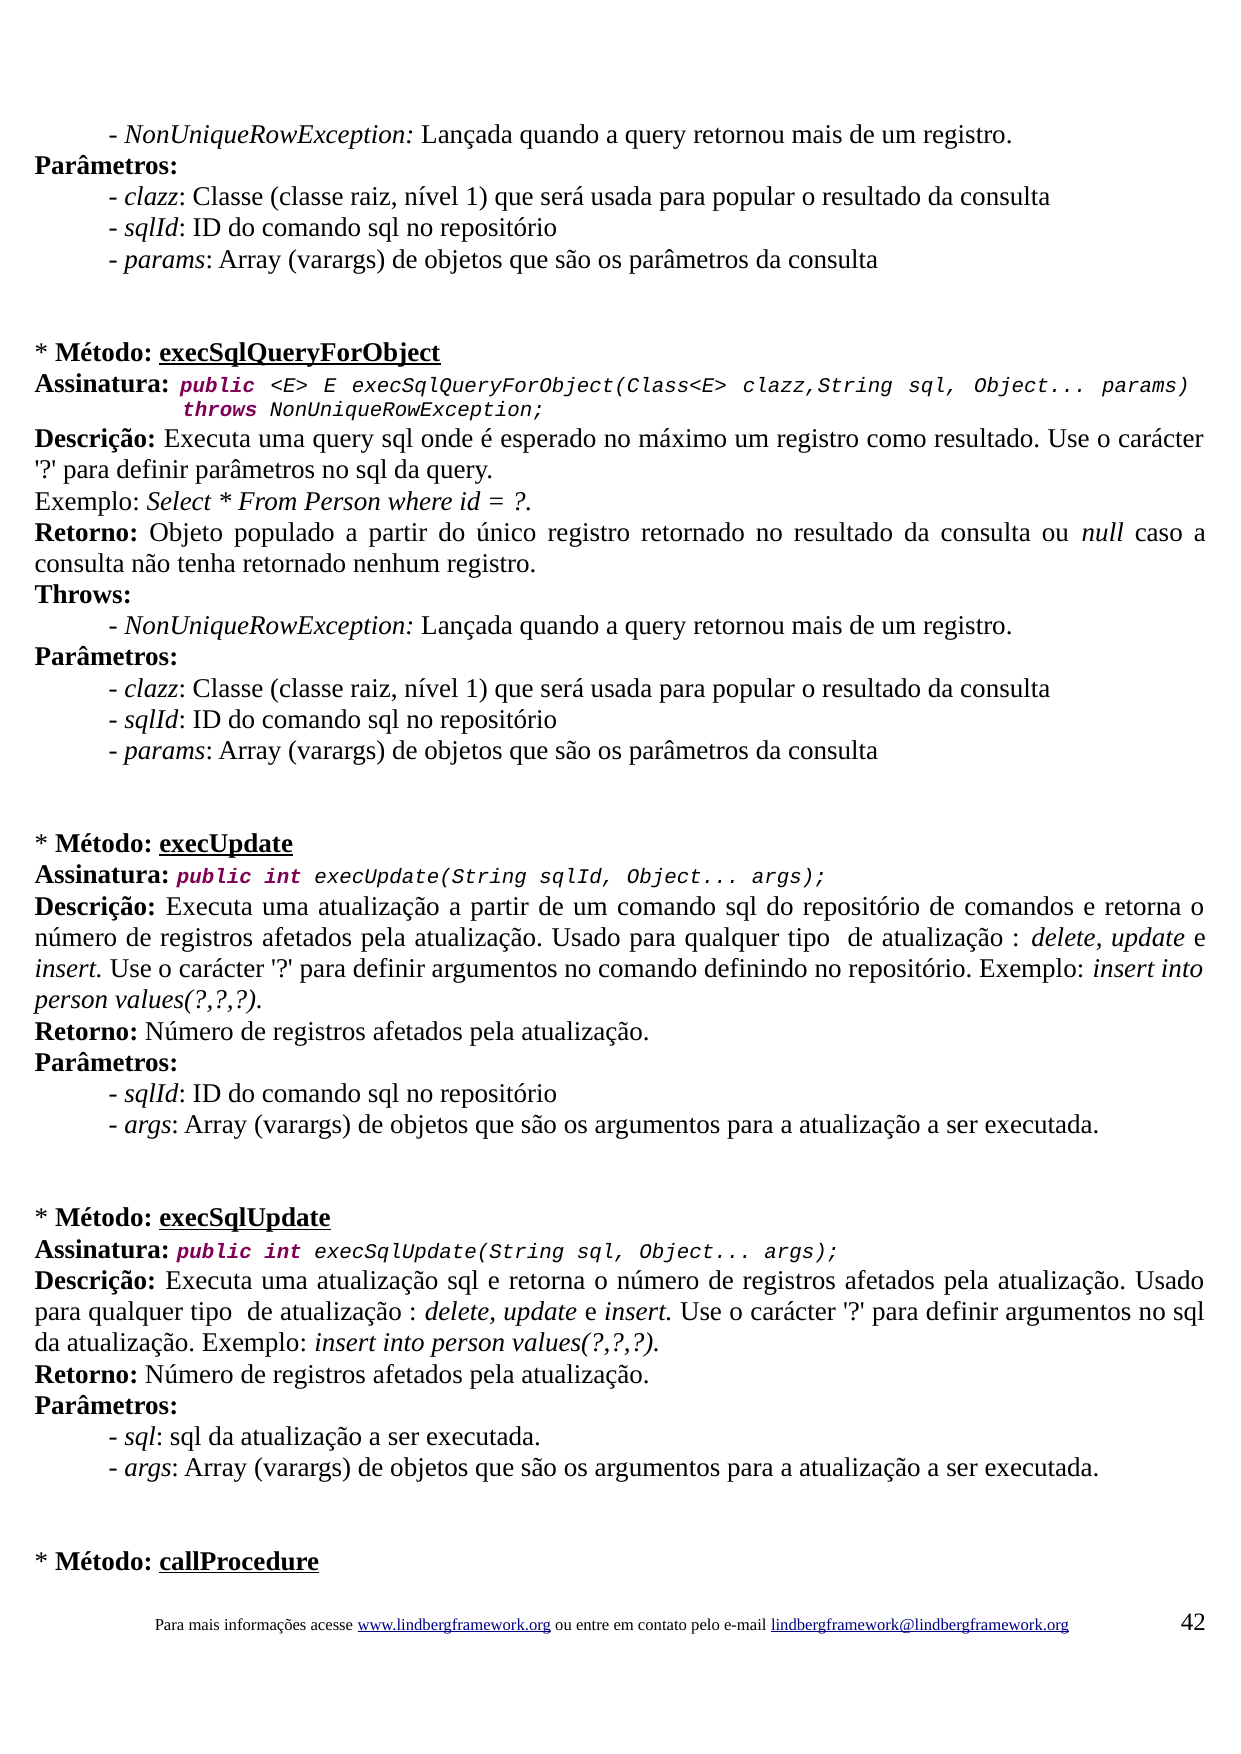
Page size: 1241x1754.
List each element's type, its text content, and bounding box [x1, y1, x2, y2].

text - args: Array (varargs) de objetos que são os argumentos para a atualização a ser executada. [34, 1108, 1206, 1139]
text Assinatura: public int execUpdate(String sqlId, Object... args); [34, 858, 1206, 890]
text * Método: execUpdate [34, 827, 1206, 858]
text - sqlId: ID do comando sql no repositório [34, 1077, 1206, 1108]
text Parâmetros: [34, 641, 1206, 672]
text Assinatura: public int execSqlUpdate(String sql, Object... args); [34, 1233, 1206, 1264]
text * Método: callProcedure [34, 1544, 1206, 1576]
text Parâmetros: [34, 1389, 1206, 1420]
text Throws: [34, 578, 1206, 609]
text - clazz: Classe (classe raiz, nível 1) que será usada para popular o resultado da consulta [34, 180, 1206, 212]
text * Método: execSqlQueryForObject [34, 336, 1206, 367]
text - sqlId: ID do comando sql no repositório [34, 212, 1206, 243]
text - args: Array (varargs) de objetos que são os argumentos para a atualização a ser executada. [34, 1451, 1206, 1482]
text Descrição: Executa uma atualização sql e retorna o número de registros afetados pela atualização. Usado para qualquer tipo de atualização : delete, update e insert. Use o carácter '?' para definir argumentos no sql da atualização. Exemplo: insert into person values(?,?,?). [34, 1264, 1206, 1358]
text - sql: sql da atualização a ser executada. [34, 1420, 1206, 1451]
text - NonUniqueRowException: Lançada quando a query retornou mais de um registro. [34, 118, 1206, 149]
text Retorno: Objeto populado a partir do único registro retornado no resultado da consulta ou null caso a consulta não tenha retornado nenhum registro. [34, 516, 1206, 578]
text Exemplo: Select * From Person where id = ?. [34, 485, 1206, 516]
text Retorno: Número de registros afetados pela atualização. [34, 1015, 1206, 1046]
text * Método: execSqlUpdate [34, 1202, 1206, 1233]
text Descrição: Executa uma atualização a partir de um comando sql do repositório de comandos e retorna o número de registros afetados pela atualização. Usado para qualquer tipo de atualização : delete, update e insert. Use o carácter '?' para definir argumentos no comando definindo no repositório. Exemplo: insert into person values(?,?,?). [34, 890, 1206, 1015]
text Parâmetros: [34, 1046, 1206, 1077]
text - params: Array (varargs) de objetos que são os parâmetros da consulta [34, 243, 1206, 274]
text Parâmetros: [34, 149, 1206, 180]
text Assinatura: public <E> E execSqlQueryForObject(Class<E> clazz,String sql, Object... params) throws NonUniqueRowException; [34, 367, 1206, 422]
text Retorno: Número de registros afetados pela atualização. [34, 1358, 1206, 1389]
text Descrição: Executa uma query sql onde é esperado no máximo um registro como resultado. Use o carácter '?' para definir parâmetros no sql da query. [34, 422, 1206, 485]
text - params: Array (varargs) de objetos que são os parâmetros da consulta [34, 734, 1206, 765]
text - NonUniqueRowException: Lançada quando a query retornou mais de um registro. [34, 609, 1206, 641]
text - clazz: Classe (classe raiz, nível 1) que será usada para popular o resultado da consulta [34, 672, 1206, 703]
text - sqlId: ID do comando sql no repositório [34, 703, 1206, 734]
